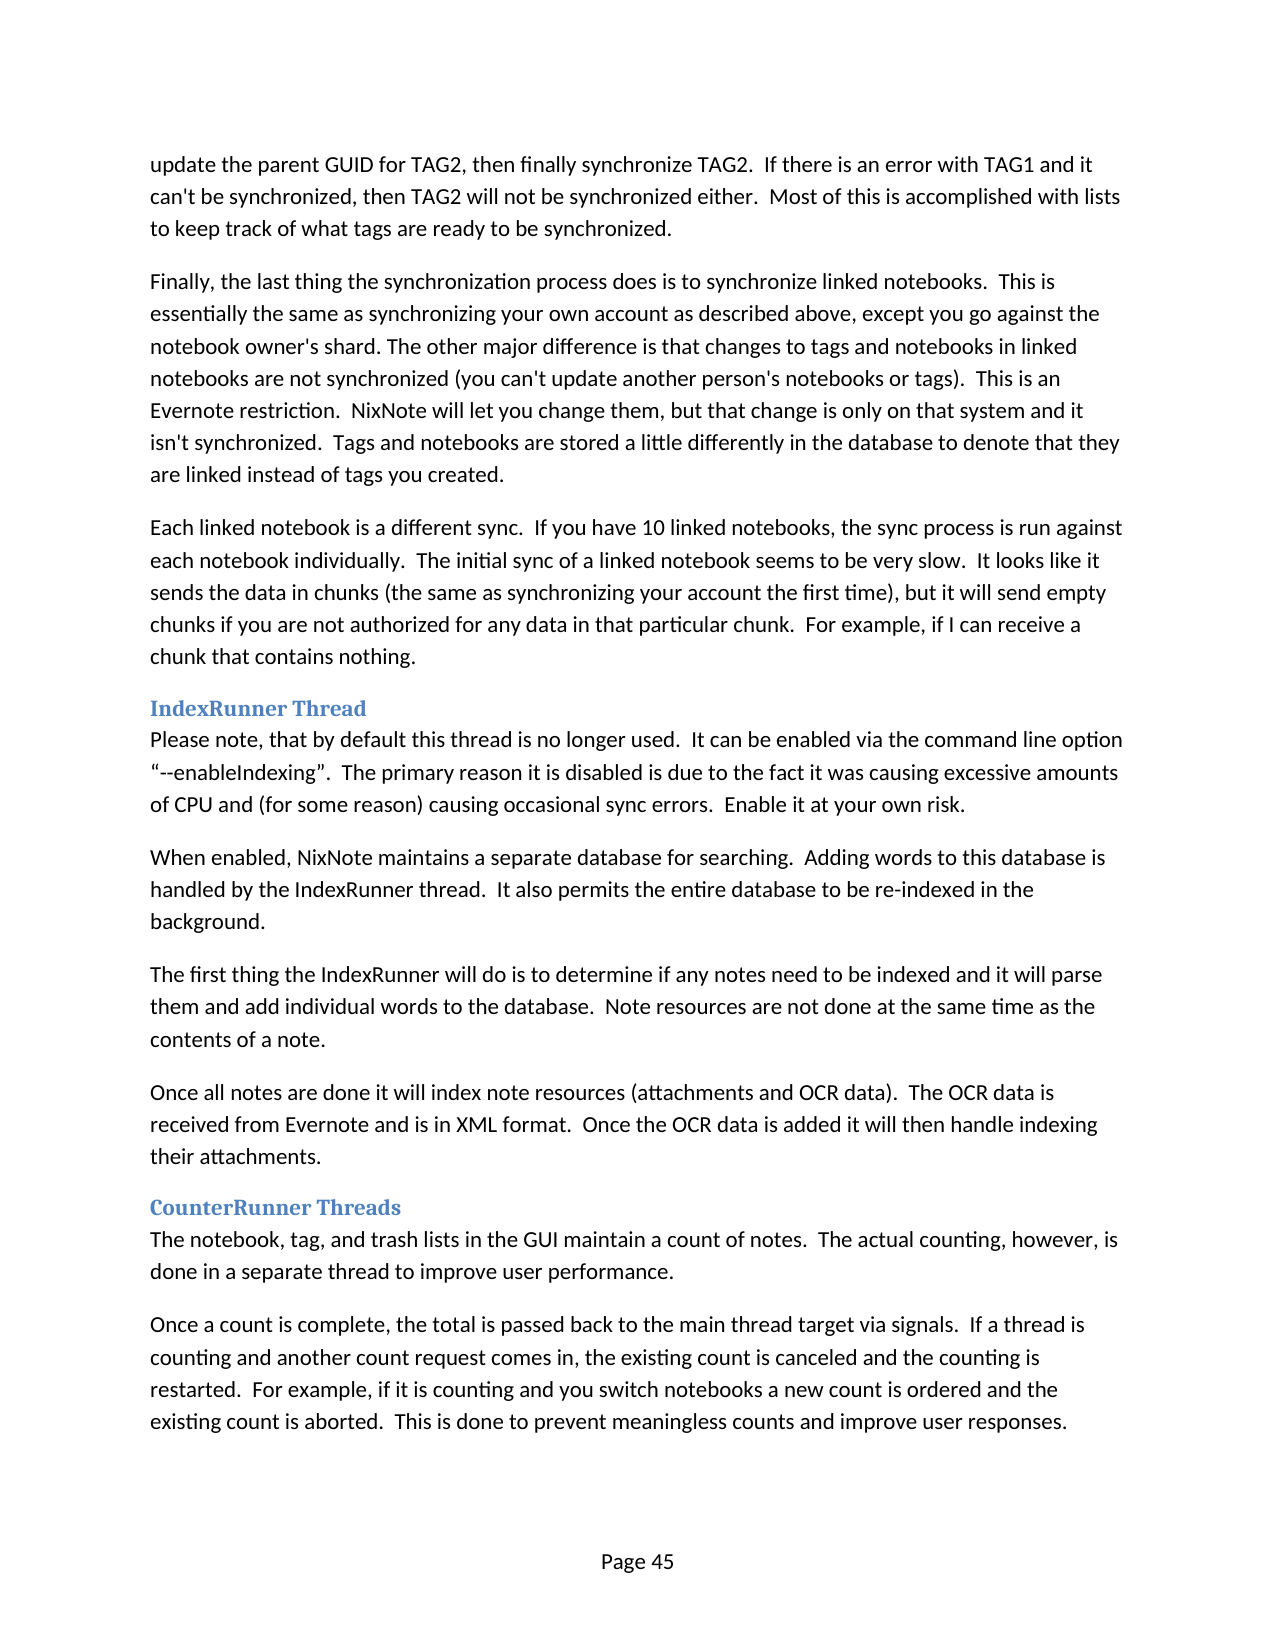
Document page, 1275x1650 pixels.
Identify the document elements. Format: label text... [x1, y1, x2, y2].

subtitle CounterRunner Threads [150, 1195, 1125, 1221]
text When enabled, NixNote maintains a separate database for searching. Adding words to this database is handled by the IndexRunner thread. It also permits the entire database to be re-indexed in the background. [150, 843, 1125, 935]
text Once all notes are done it will index note resources (attachments and OCR data). The OCR data is received from Evernote and is in XML format. Once the OCR data is added it will then handle indexing their attachments. [150, 1078, 1125, 1170]
text Once a count is complete, the total is passed back to the main thread target via signals. If a thread is counting and another count request comes in, the existing count is canceled and the counting is restarted. For example, if it is counting and you switch notebooks a new count is ordered and the existing count is aborted. This is done to prevent meaningless counts and improve user responses. [150, 1311, 1125, 1435]
text Please note, that by default this thread is no longer used. It can be enabled via the command line option “--enableIndexing”. The primary reason it is disabled is due to the fact it was causing excessive amounts of CPU and (for some reason) causing occasional sync errors. Enable it at your own risk. [150, 726, 1125, 818]
text The first thing the IndexRunner will do is to determine if any notes need to be indexed and it will parse them and add individual words to the database. Note resources are not done at the same time as the contents of a note. [150, 960, 1125, 1053]
text Finally, the last thing the synchronization process does is to synchronize linked notebooks. This is essentially the same as synchronizing your own account as described above, except you go against the notebook owner's shard. The other major difference is that changes to tags and notebooks in linked notebooks are not synchronized (you can't update another person's notebooks or tags). This is an Evernote restriction. NixNote will let you change them, but that change is only on that system and it isn't synchronized. Tags and notebooks are stored a little differently in the database to denote that they are linked instead of tags you created. [150, 267, 1125, 488]
text Each linked notebook is a different sync. If you have 10 linked notebooks, the sync process is run against each notebook individually. The initial sync of a linked notebook seems to be very slow. It looks like it sends the data in chunks (the same as synchronizing your account the first time), but it will send empty chunks if you are not authorized for any data in that particular chunk. For example, if I can receive a chunk that contains nothing. [150, 513, 1125, 670]
text The notebook, tag, and trash lists in the GUI maintain a count of notes. The actual counting, however, is done in a separate thread to improve user performance. [150, 1225, 1125, 1286]
subtitle IndexRunner Thread [150, 695, 1125, 722]
text update the parent GUID for TAG2, then finally synchronize TAG2. If there is an error with TAG1 and it can't be synchronized, then TAG2 will not be synchronized either. Most of this is accomplished with lists to keep track of what tags are ready to be synchronized. [150, 150, 1125, 242]
